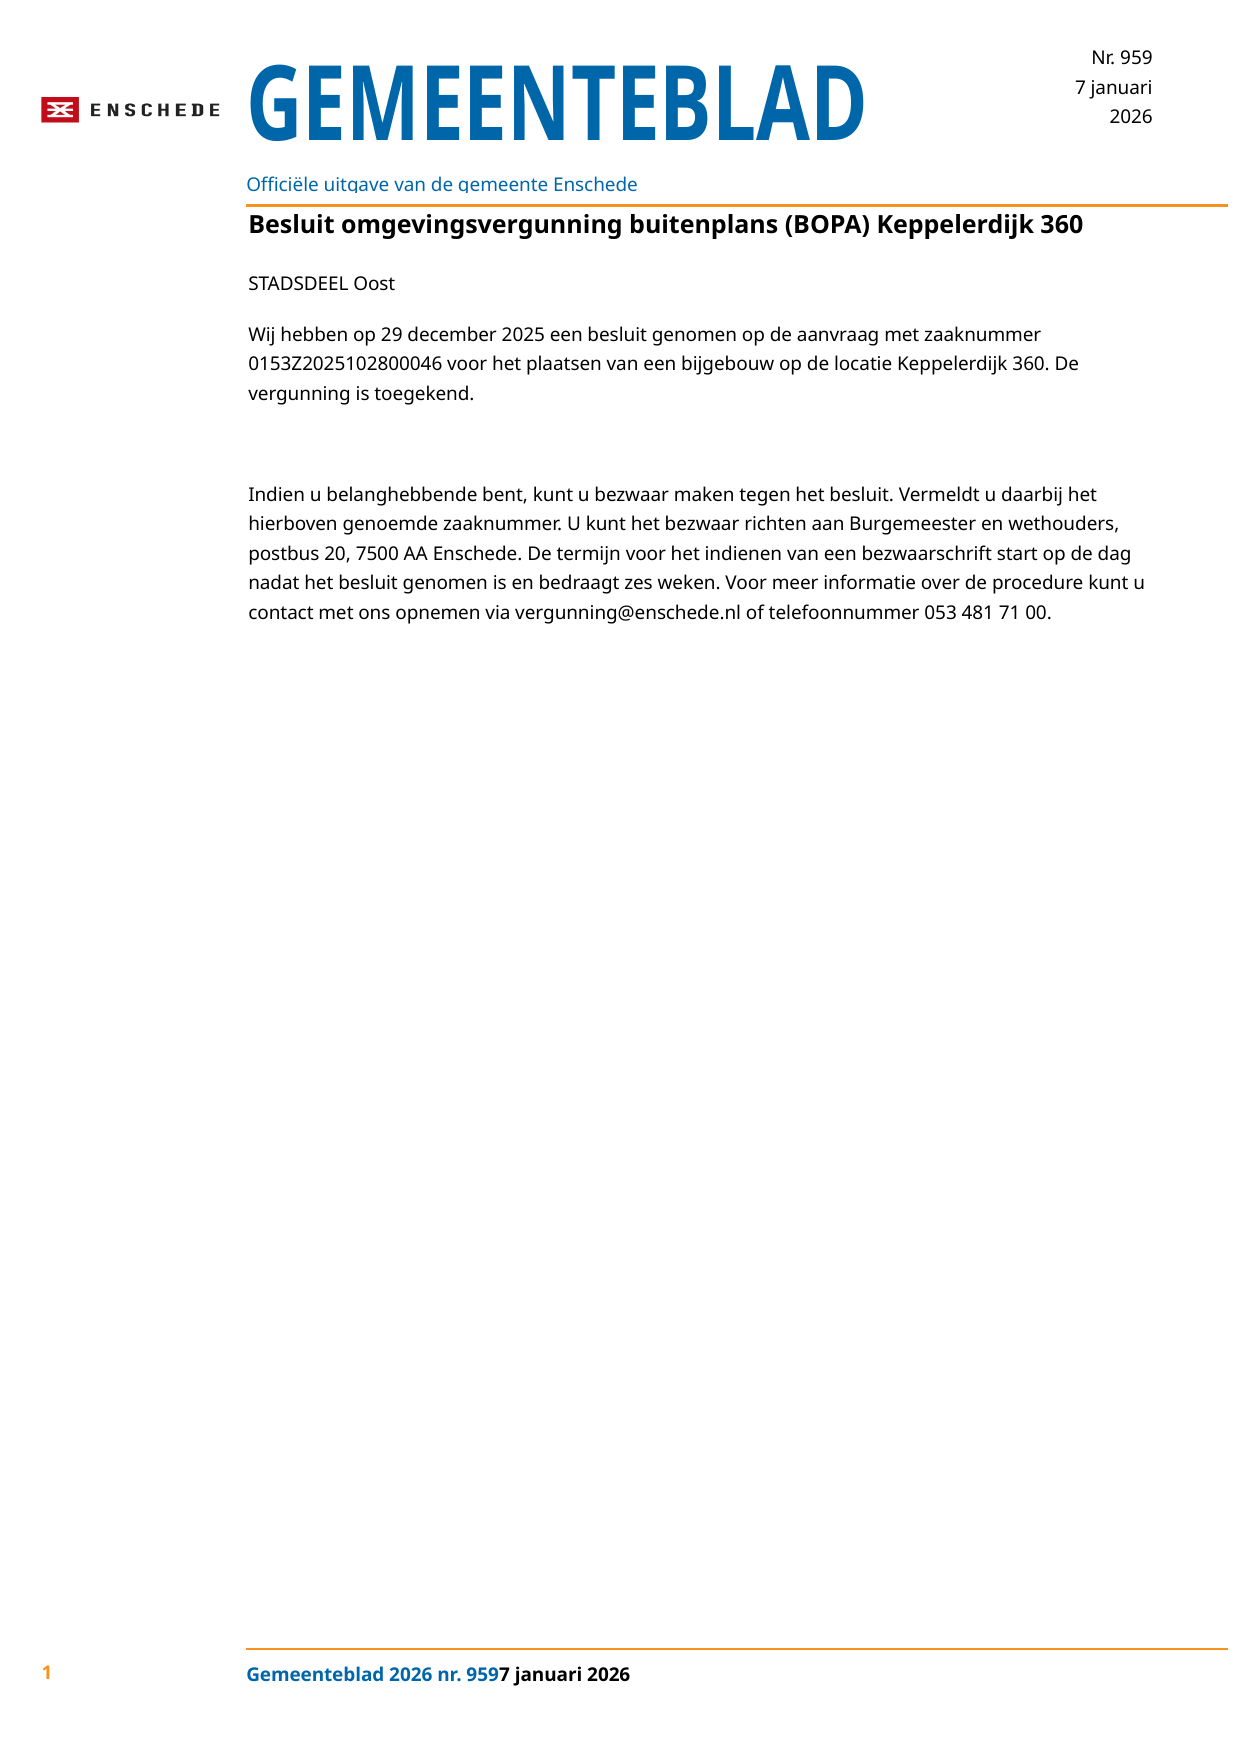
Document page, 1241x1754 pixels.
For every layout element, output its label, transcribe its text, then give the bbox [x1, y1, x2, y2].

text Wij hebben op 29 december 2025 een besluit genomen op de aanvraag met zaaknummer 0153Z2025102800046 voor het plaatsen van een bijgebouw op de locatie Keppelerdijk 360. De vergunning is toegekend. [248, 321, 1152, 406]
picture [41, 47, 231, 172]
text Besluit omgevingsvergunning buitenplans (BOPA) Keppelerdijk 360 [248, 207, 1152, 241]
text Indien u belanghebbende bent, kunt u bezwaar maken tegen het besluit. Vermeldt u daarbij het hierboven genoemde zaaknummer. U kunt het bezwaar richten aan Burgemeester en wethouders, postbus 20, 7500 AA Enschede. De termijn voor het indienen van een bezwaarschrift start op de dag nadat het besluit genomen is en bedraagt zes weken. Voor meer informatie over de procedure kunt u contact met ons opnemen via vergunning@enschede.nl of telefoonnummer 053 481 71 00. [248, 481, 1152, 625]
text STADSDEEL Oost [248, 270, 1152, 296]
